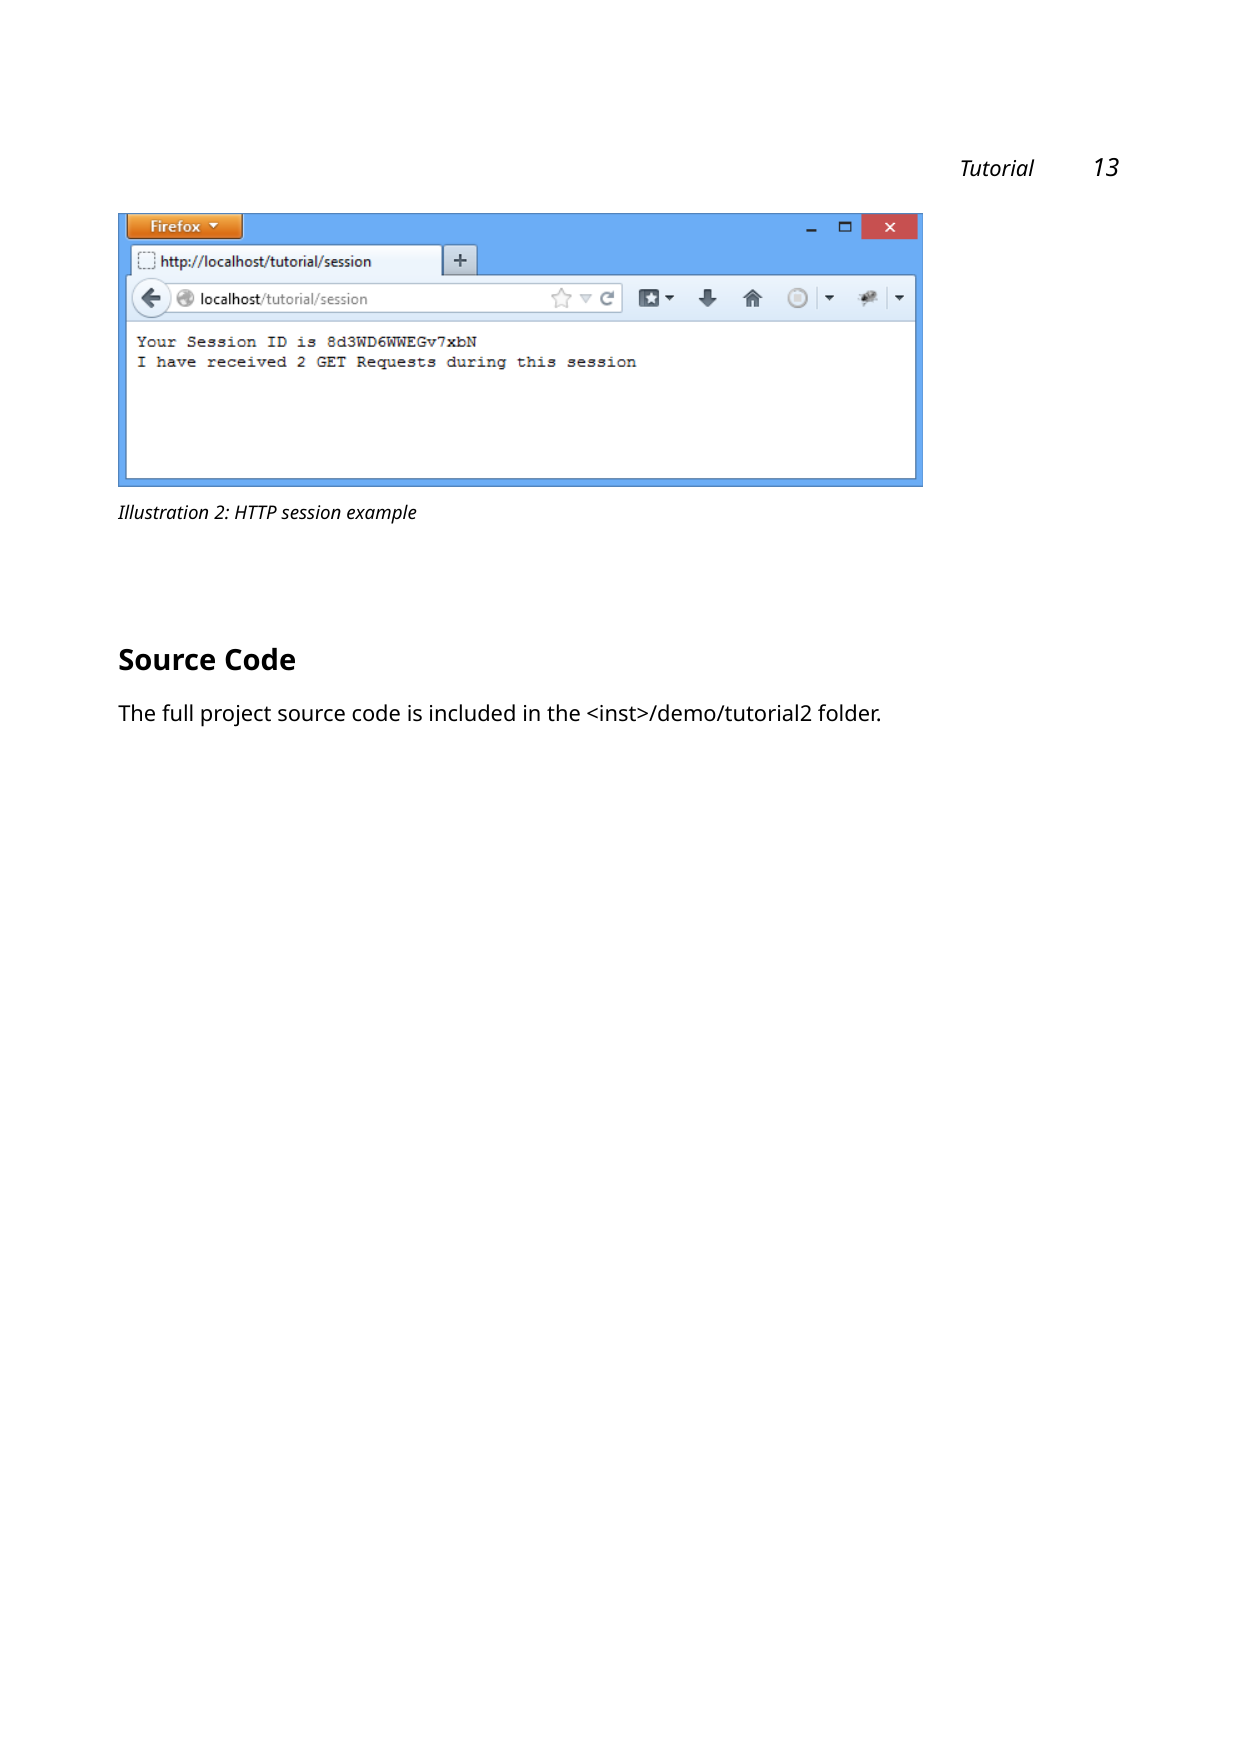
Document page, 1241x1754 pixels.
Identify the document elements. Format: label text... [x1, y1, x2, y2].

text The full project source code is included in the <inst>/demo/tutorial2 folder. [118, 698, 1122, 727]
picture [118, 213, 923, 487]
text Illustration 2: HTTP session example [118, 487, 923, 525]
subtitle Source Code [118, 639, 1122, 679]
